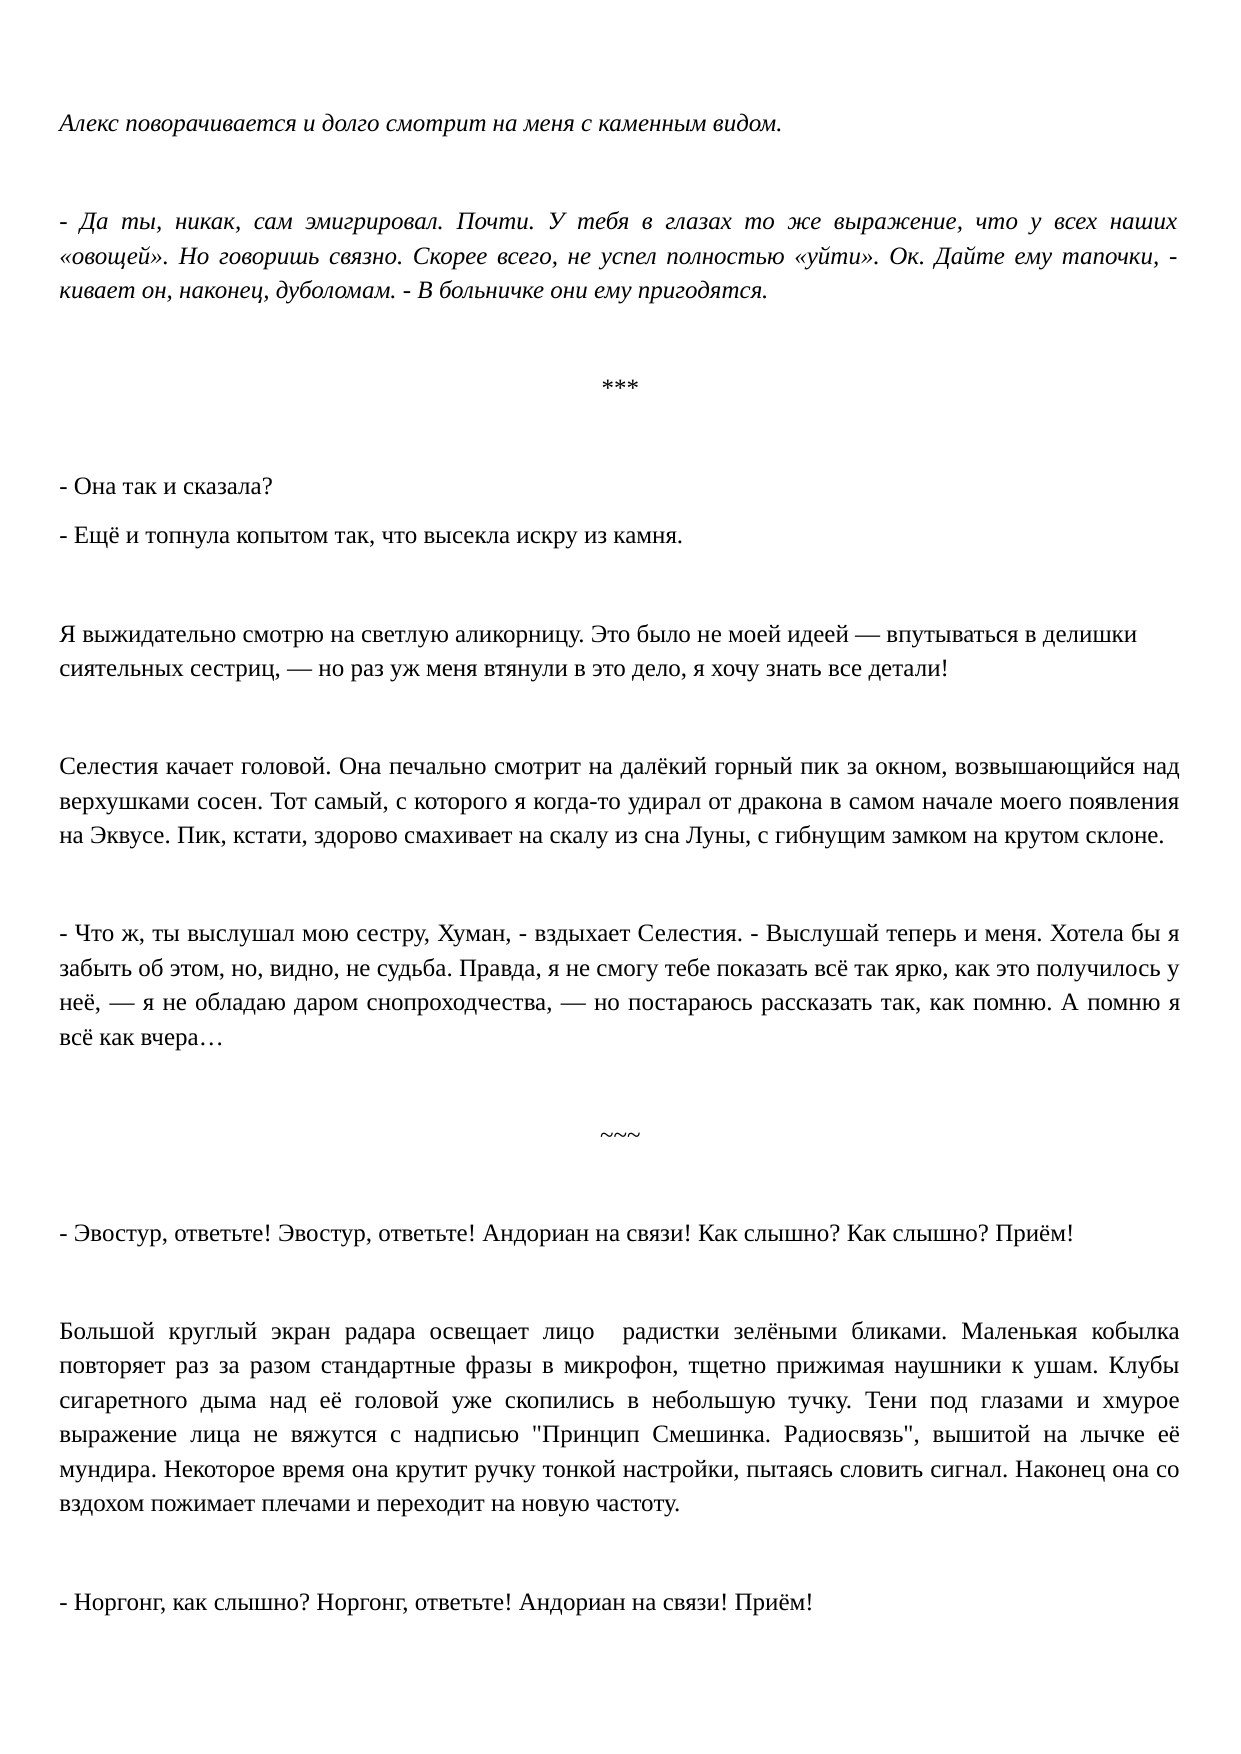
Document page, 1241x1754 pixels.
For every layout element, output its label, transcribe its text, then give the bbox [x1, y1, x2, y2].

text Я выжидательно смотрю на светлую аликорницу. Это было не моей идеей — впутываться в делишки сиятельных сестриц, — но раз уж меня втянули в это дело, я хочу знать все детали! [59, 619, 1181, 682]
text Селестия качает головой. Она печально смотрит на далёкий горный пик за окном, возвышающийся над верхушками сосен. Тот самый, с которого я когда-то удирал от дракона в самом начале моего появления на Эквусе. Пик, кстати, здорово смахивает на скалу из сна Луны, с гибнущим замком на крутом склоне. [59, 751, 1181, 849]
text - Норгонг, как слышно? Норгонг, ответьте! Андориан на связи! Приём! [59, 1587, 1181, 1615]
text - Эвостур, ответьте! Эвостур, ответьте! Андориан на связи! Как слышно? Как слышно? Приём! [59, 1218, 1181, 1247]
text Большой круглый экран радара освещает лицо радистки зелёными бликами. Маленькая кобылка повторяет раз за разом стандартные фразы в микрофон, тщетно прижимая наушники к ушам. Клубы сигаретного дыма над её головой уже скопились в небольшую тучку. Тени под глазами и хмурое выражение лица не вяжутся с надписью "Принцип Смешинка. Радиосвязь", вышитой на лычке её мундира. Некоторое время она крутит ручку тонкой настройки, пытаясь словить сигнал. Наконец она со вздохом пожимает плечами и переходит на новую частоту. [59, 1316, 1181, 1517]
text - Ещё и топнула копытом так, что высекла искру из камня. [59, 521, 1181, 549]
text - Да ты, никак, сам эмигрировал. Почти. У тебя в глазах то же выражение, что у всех наших «овощей». Но говоришь связно. Скорее всего, не успел полностью «уйти». Ок. Дайте ему тапочки, - кивает он, наконец, дуболомам. - В больничке они ему пригодятся. [59, 206, 1181, 304]
text *** [59, 373, 1181, 402]
text Алекс поворачивается и долго смотрит на меня с каменным видом. [59, 108, 1181, 137]
text - Что ж, ты выслушал мою сестру, Хуман, - вздыхает Селестия. - Выслушай теперь и меня. Хотела бы я забыть об этом, но, видно, не судьба. Правда, я не смогу тебе показать всё так ярко, как это получилось у неё, — я не обладаю даром снопроходчества, — но постараюсь рассказать так, как помню. А помню я всё как вчера… [59, 918, 1181, 1051]
text ~~~ [59, 1120, 1181, 1149]
text - Она так и сказала? [59, 471, 1181, 500]
